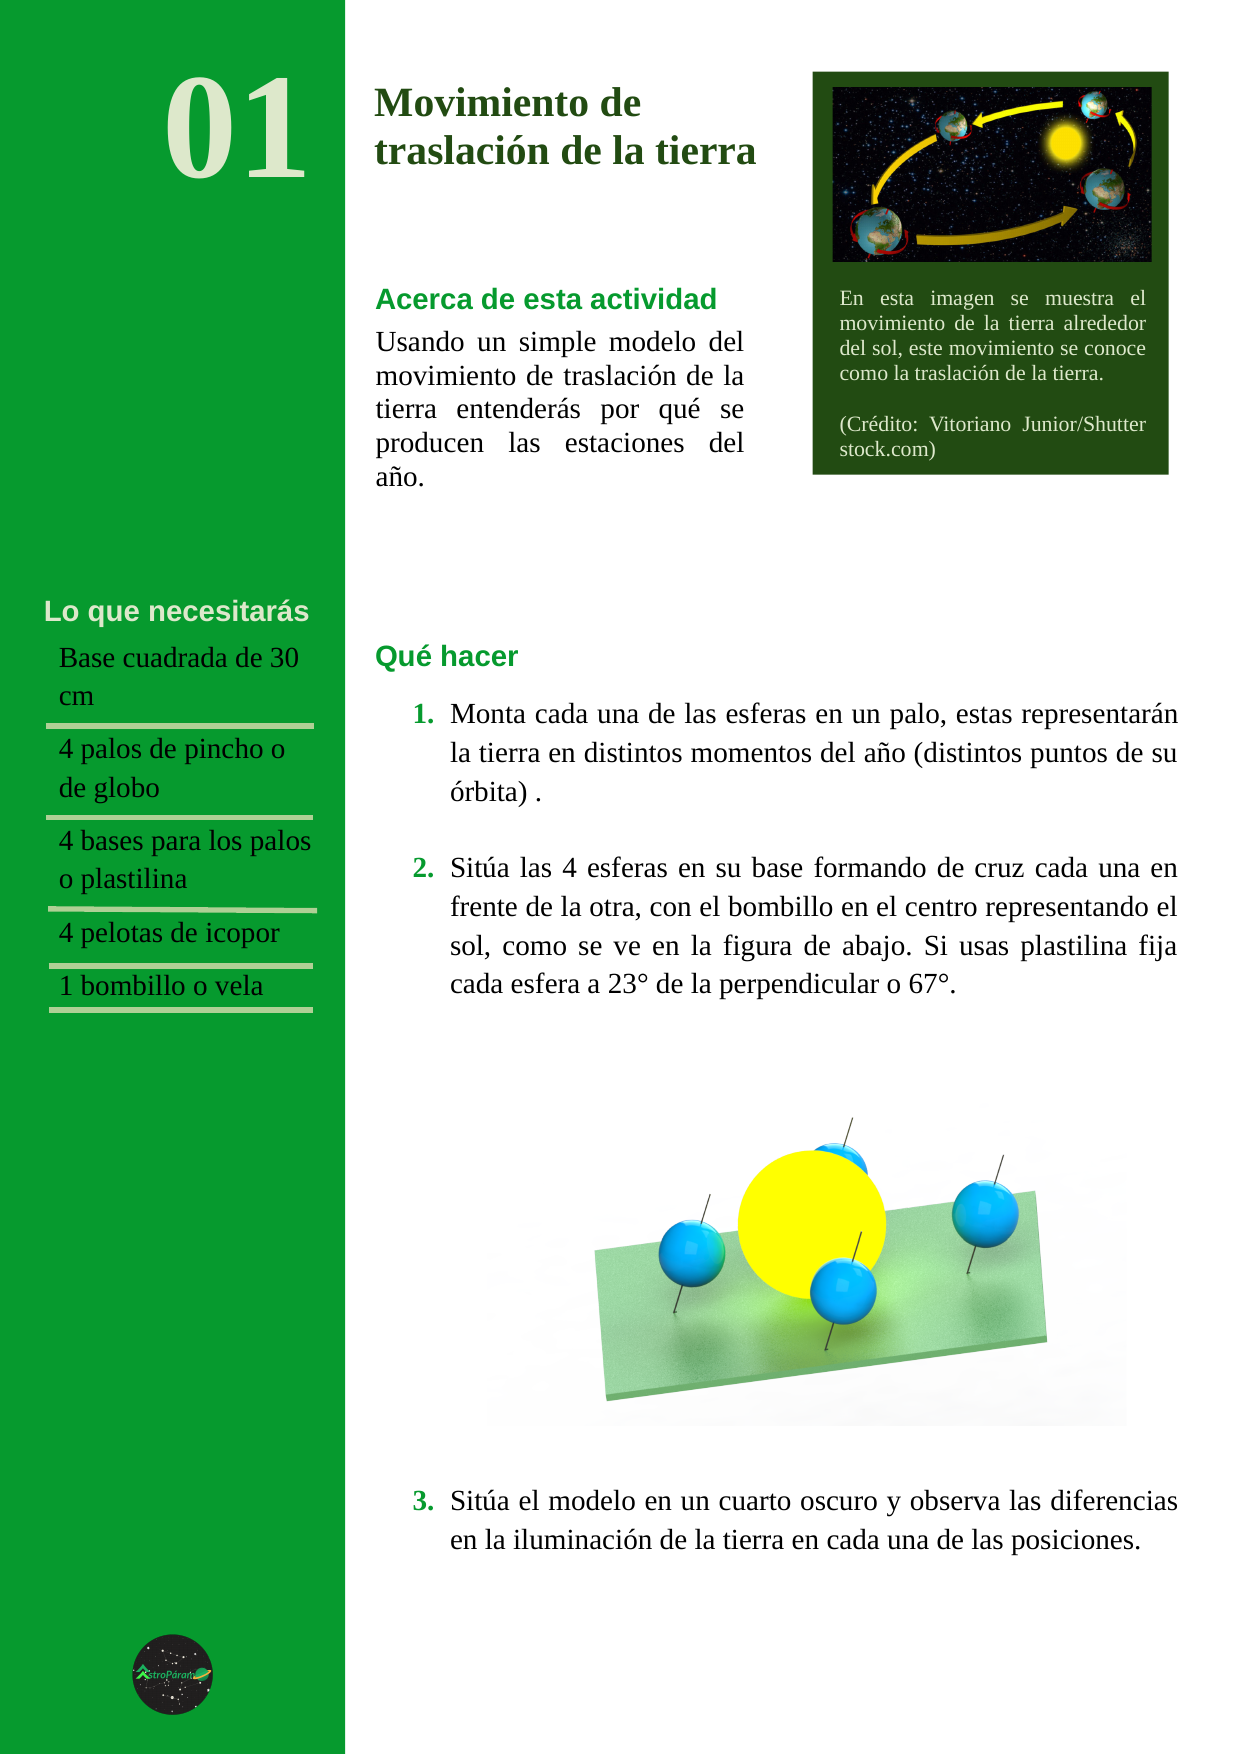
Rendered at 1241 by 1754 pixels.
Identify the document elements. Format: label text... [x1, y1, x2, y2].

list Sitúa el modelo en un cuarto oscuro y observa las diferencias en la iluminación de la tierra en cada una de las posiciones. [412, 1483, 1179, 1555]
list Monta cada una de las esferas en un palo, estas representarán la tierra en distintos momentos del año (distintos puntos de su órbita) . [412, 697, 1179, 807]
picture [486, 1053, 1127, 1426]
subtitle Acerca de esta actividad [375, 282, 812, 316]
subtitle Qué hacer [375, 638, 1179, 672]
list Sitúa las 4 esferas en su base formando de cruz cada una en frente de la otra, con el bombillo en el centro representando el sol, como se ve en la figura de abajo. Si usas plastilina fija cada esfera a 23° de la perpendicular o 67°. [412, 851, 1179, 1000]
picture [131, 1633, 214, 1716]
picture [832, 87, 1152, 262]
